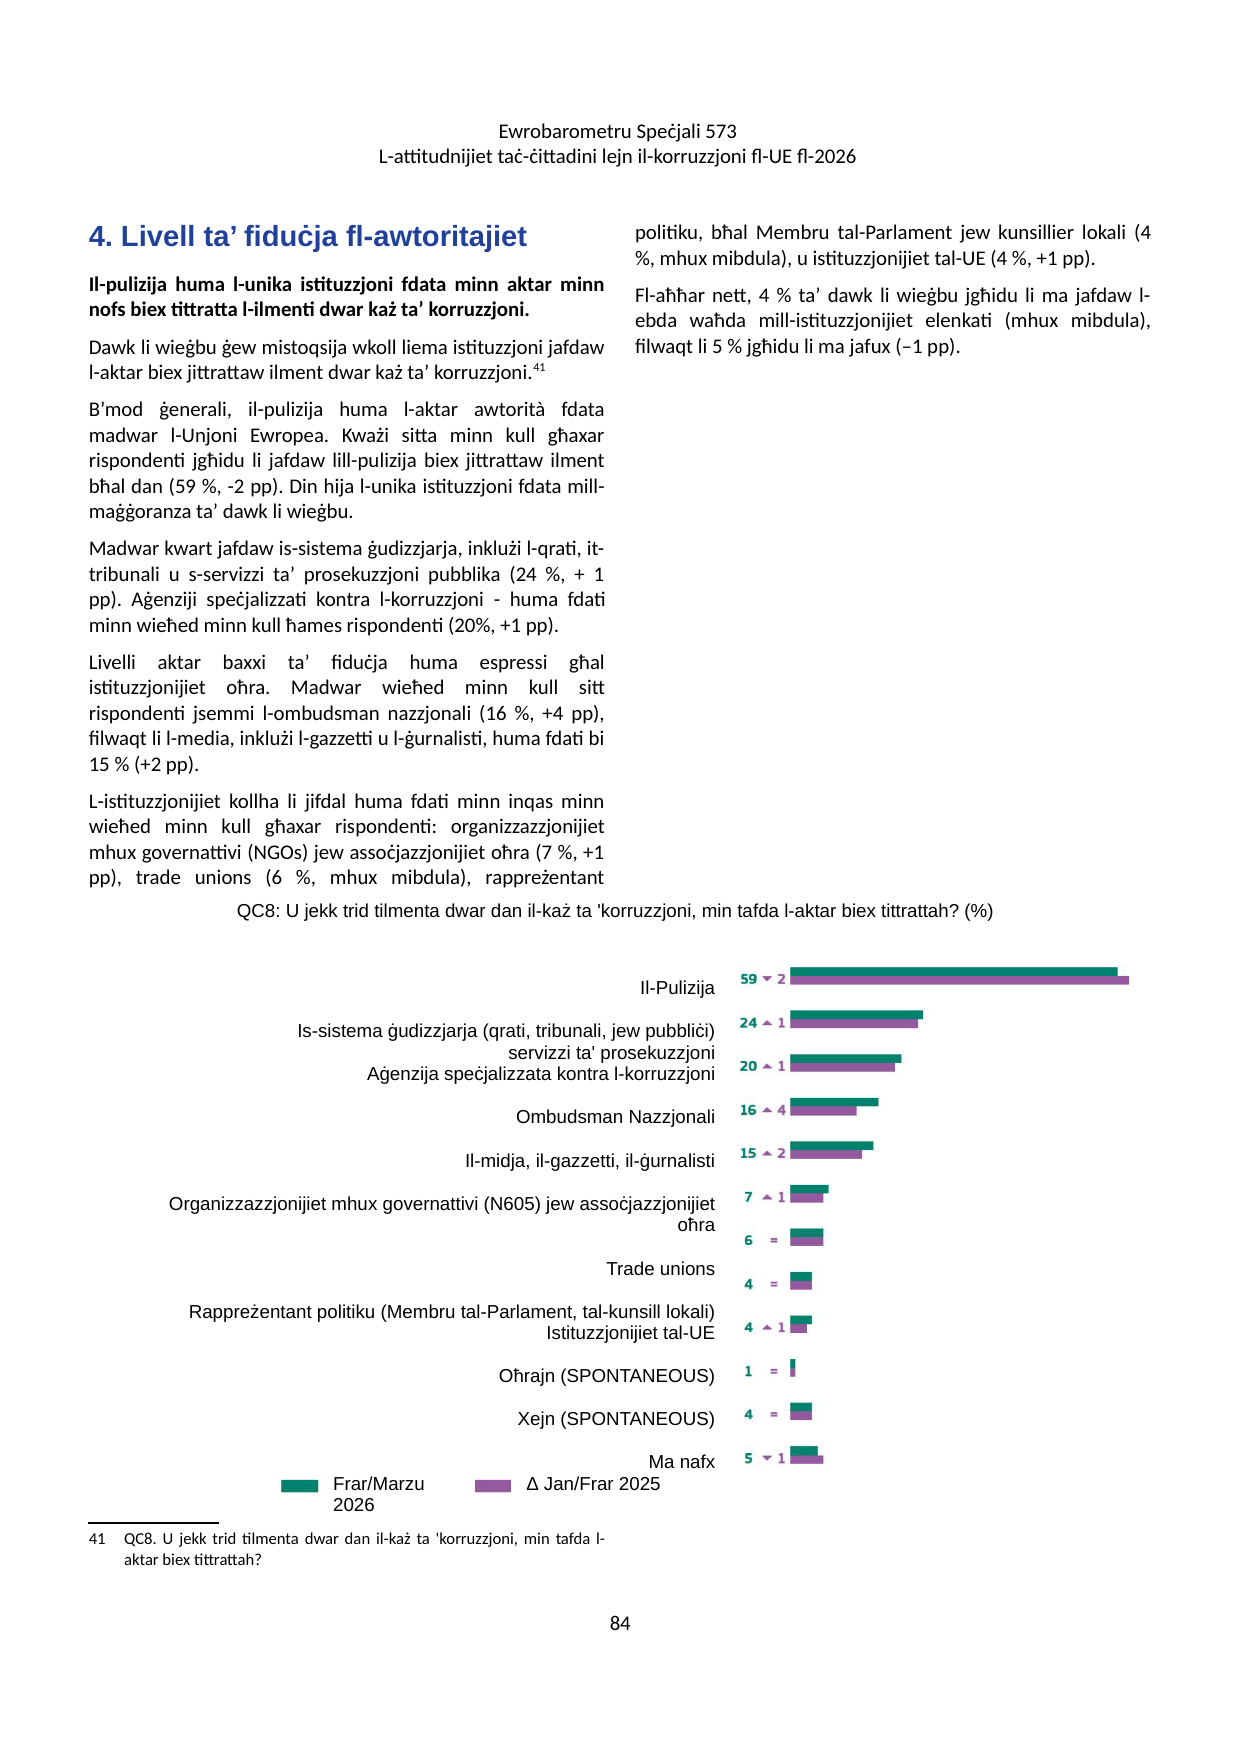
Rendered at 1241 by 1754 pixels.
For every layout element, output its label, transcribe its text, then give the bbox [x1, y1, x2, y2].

picture [278, 1475, 512, 1493]
text L-istituzzjonijiet kollha li jifdal huma fdati minn inqas minn wieħed minn kull għaxar rispondenti: organizzazzjonijiet mhux governattivi (NGOs) jew assoċjazzjonijiet oħra (7 %, +1 pp), trade unions (6 %, mhux mibdula), rappreżentant [88, 788, 605, 890]
subtitle 4. Livell ta’ fiduċja fl-awtoritajiet [88, 219, 605, 253]
text QC8. U jekk trid tilmenta dwar dan il-każ ta 'korruzzjoni, min tafda l-aktar biex tittrattah? [88, 1529, 605, 1569]
text B’mod ġenerali, il-pulizija huma l-aktar awtorità fdata madwar l-Unjoni Ewropea. Kważi sitta minn kull għaxar rispondenti jgħidu li jafdaw lill-pulizija biex jittrattaw ilment bħal dan (59 %, -2 pp). Din hija l-unika istituzzjoni fdata mill-maġġoranza ta’ dawk li wieġbu. [88, 397, 605, 524]
text Dawk li wieġbu ġew mistoqsija wkoll liema istituzzjoni jafdaw l-aktar biex jittrattaw ilment dwar każ ta’ korruzzjoni. [88, 334, 605, 385]
text politiku, bħal Membru tal-Parlament jew kunsillier lokali (4 %, mhux mibdula), u istituzzjonijiet tal-UE (4 %, +1 pp). [635, 219, 1152, 270]
text Fl-aħħar nett, 4 % ta’ dawk li wieġbu jgħidu li ma jafdaw l-ebda waħda mill-istituzzjonijiet elenkati (mhux mibdula), filwaqt li 5 % jgħidu li ma jafux (–1 pp). [635, 282, 1152, 358]
text Livelli aktar baxxi ta’ fiduċja huma espressi għal istituzzjonijiet oħra. Madwar wieħed minn kull sitt rispondenti jsemmi l-ombudsman nazzjonali (16 %, +4 pp), filwaqt li l-media, inklużi l-gazzetti u l-ġurnalisti, huma fdati bi 15 % (+2 pp). [88, 649, 605, 776]
text Il-pulizija huma l-unika istituzzjoni fdata minn aktar minn nofs biex tittratta l-ilmenti dwar każ ta’ korruzzjoni. [88, 271, 605, 322]
text Madwar kwart jafdaw is-sistema ġudizzjarja, inklużi l-qrati, it-tribunali u s-servizzi ta’ prosekuzzjoni pubblika (24 %, + 1 pp). Aġenziji speċjalizzati kontra l-korruzzjoni ‑ huma fdati minn wieħed minn kull ħames rispondenti (20%, +1 pp). [88, 536, 605, 637]
picture [739, 960, 1138, 1472]
